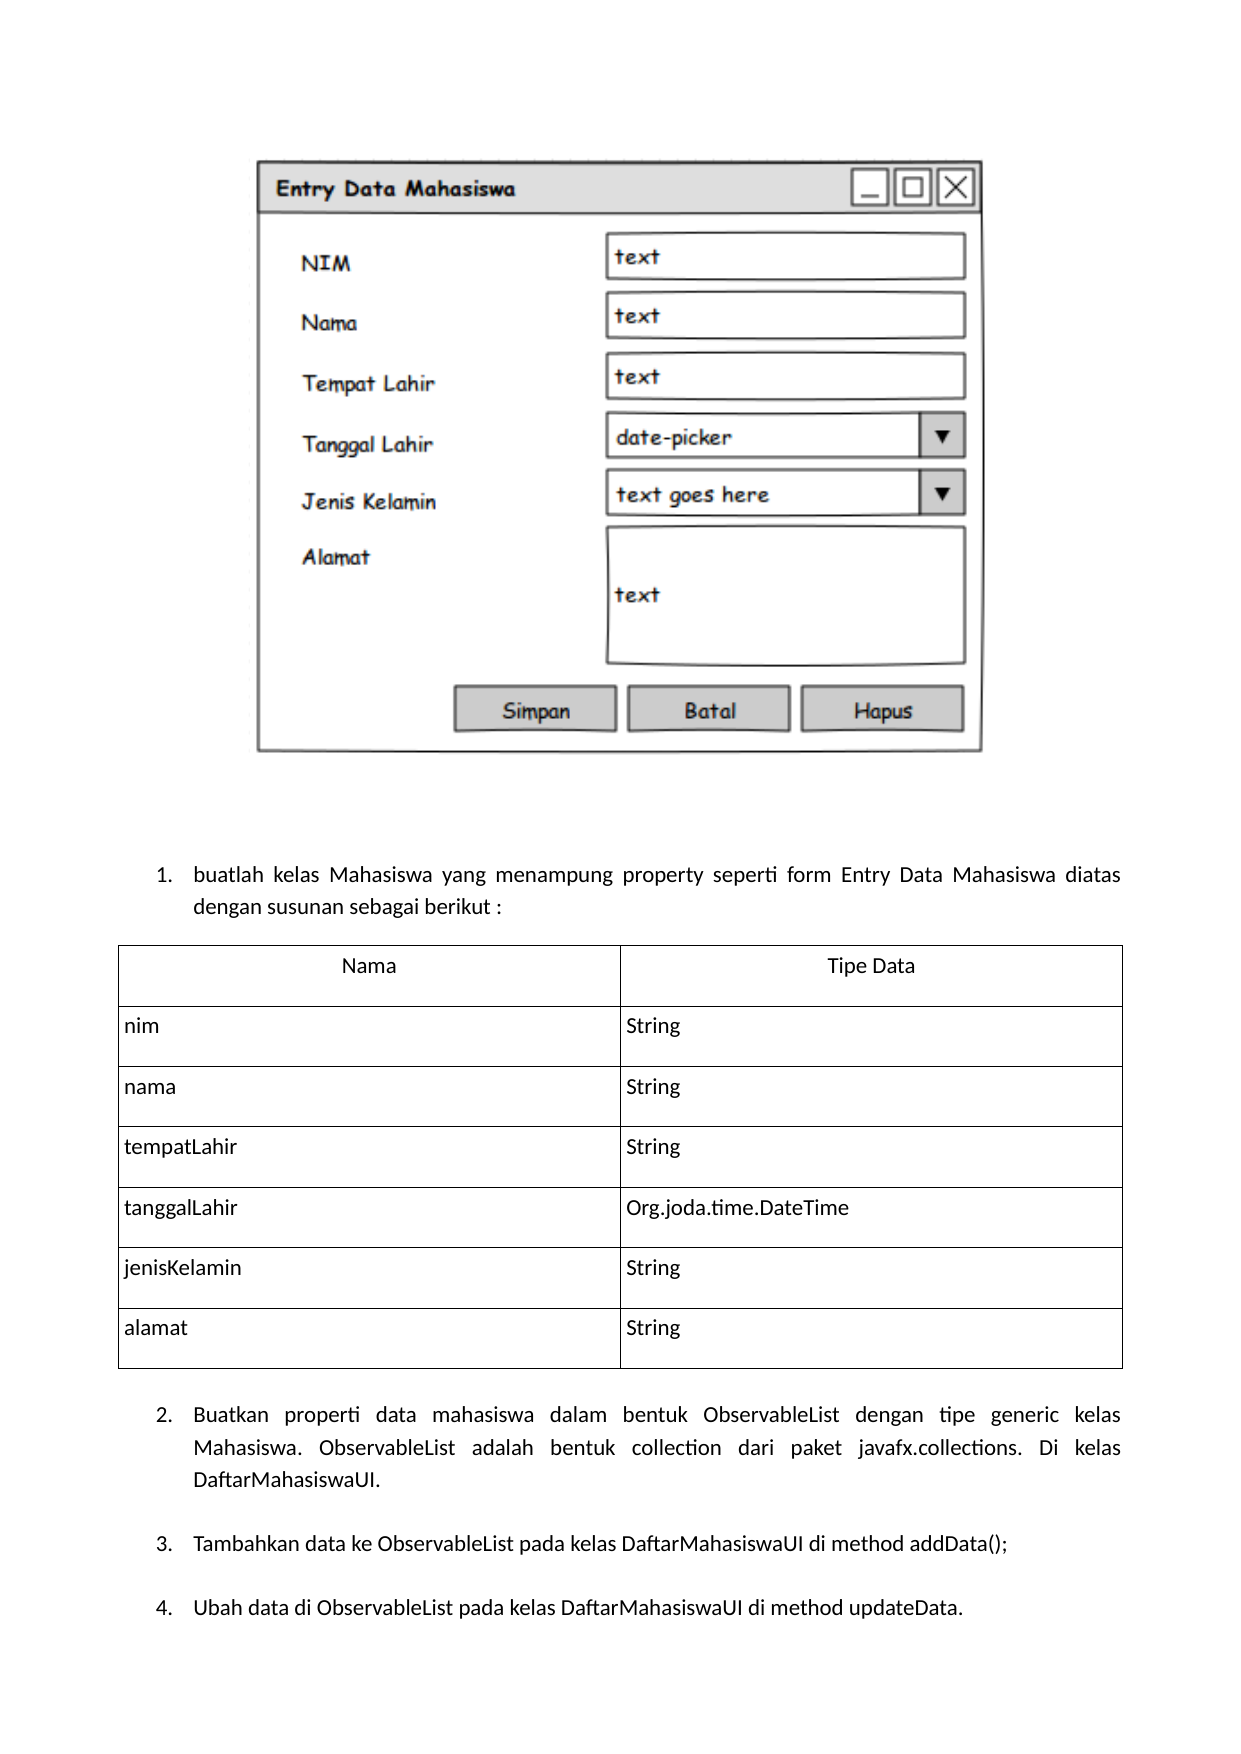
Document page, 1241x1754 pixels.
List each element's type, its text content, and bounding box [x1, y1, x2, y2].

table_cell tanggalLahir [119, 1188, 620, 1247]
list buatlah kelas Mahasiswa yang menampung property seperti form Entry Data Mahasiswa diatas dengan susunan sebagai berikut : [156, 860, 1122, 920]
table_cell String [621, 1007, 1122, 1066]
table_header Nama [119, 946, 620, 1006]
picture [248, 150, 992, 760]
table_cell String [621, 1127, 1122, 1187]
list Tambahkan data ke ObservableList pada kelas DaftarMahasiswaUI di method addData(); [156, 1529, 1122, 1557]
table_cell String [621, 1248, 1122, 1308]
list Buatkan properti data mahasiswa dalam bentuk ObservableList dengan tipe generic kelas Mahasiswa. ObservableList adalah bentuk collection dari paket javafx.collections. Di kelas DaftarMahasiswaUI. [156, 1400, 1122, 1493]
table_cell tempatLahir [119, 1127, 620, 1187]
table_cell nama [119, 1067, 620, 1126]
table_header Tipe Data [621, 946, 1122, 1006]
table_cell Org.joda.time.DateTime [621, 1188, 1122, 1247]
table_cell alamat [119, 1309, 620, 1368]
table_cell jenisKelamin [119, 1248, 620, 1308]
table_cell String [621, 1309, 1122, 1368]
list Ubah data di ObservableList pada kelas DaftarMahasiswaUI di method updateData. [156, 1593, 1122, 1622]
table_cell String [621, 1067, 1122, 1126]
table_cell nim [119, 1007, 620, 1066]
